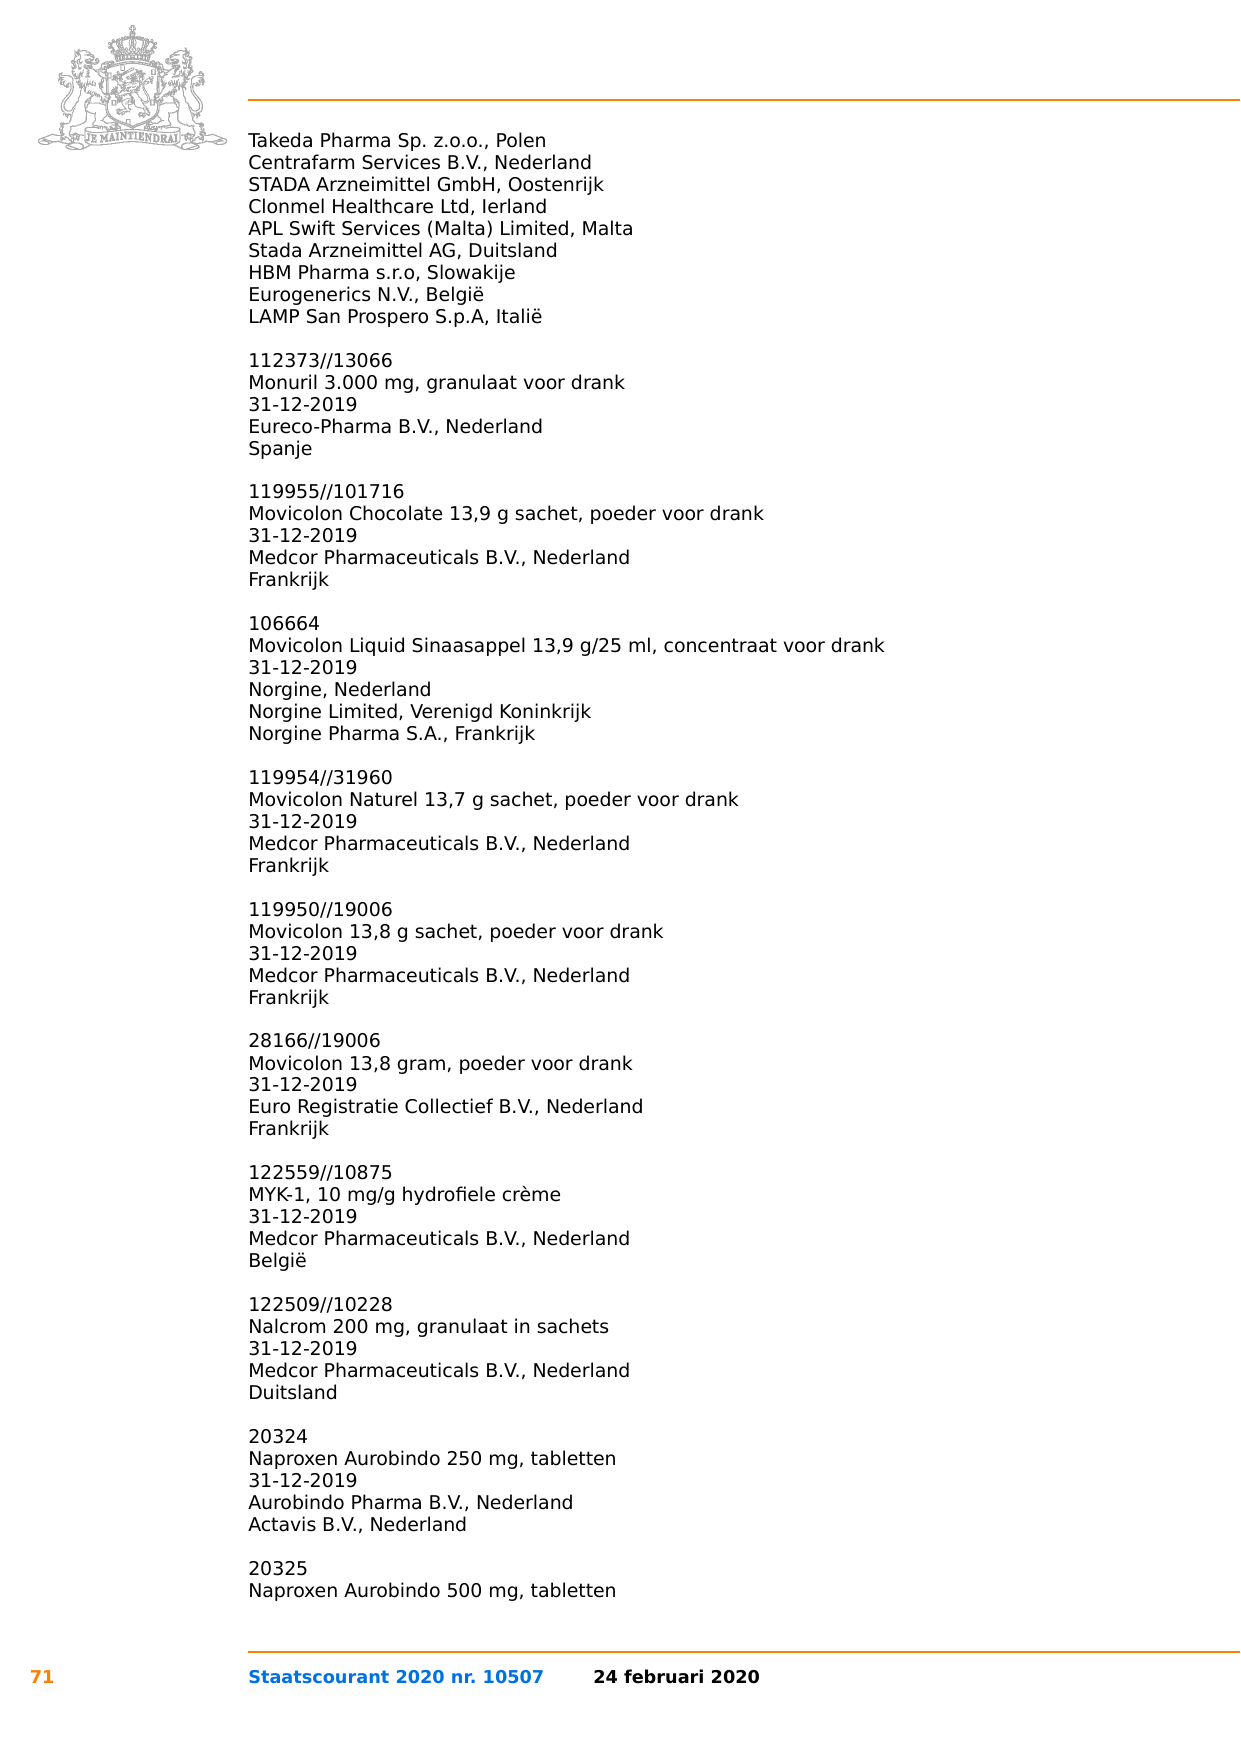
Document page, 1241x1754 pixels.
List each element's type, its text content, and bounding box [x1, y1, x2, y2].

text Movicolon 13,8 g sachet, poeder voor drank [248, 921, 1163, 943]
text 122509//10228 [248, 1294, 1163, 1316]
text 31-12-2019 [248, 393, 1163, 416]
text Stada Arzneimittel AG, Duitsland [248, 240, 1163, 262]
text 28166//19006 [248, 1030, 1163, 1052]
text Actavis B.V., Nederland [248, 1514, 1163, 1536]
text MYK-1, 10 mg/g hydrofiele crème [248, 1184, 1163, 1206]
text Centrafarm Services B.V., Nederland [248, 152, 1163, 174]
text Takeda Pharma Sp. z.o.o., Polen [248, 130, 1163, 152]
text Frankrijk [248, 855, 1163, 877]
text Norgine Pharma S.A., Frankrijk [248, 723, 1163, 745]
text LAMP San Prospero S.p.A, Italië [248, 306, 1163, 328]
text Naproxen Aurobindo 500 mg, tabletten [248, 1579, 1163, 1601]
text Euro Registratie Collectief B.V., Nederland [248, 1096, 1163, 1118]
text Nalcrom 200 mg, granulaat in sachets [248, 1316, 1163, 1338]
text Aurobindo Pharma B.V., Nederland [248, 1492, 1163, 1514]
text Medcor Pharmaceuticals B.V., Nederland [248, 964, 1163, 987]
text Norgine, Nederland [248, 679, 1163, 701]
text 20325 [248, 1557, 1163, 1579]
text 31-12-2019 [248, 943, 1163, 964]
text 31-12-2019 [248, 811, 1163, 833]
text Medcor Pharmaceuticals B.V., Nederland [248, 1228, 1163, 1250]
text Monuril 3.000 mg, granulaat voor drank [248, 372, 1163, 393]
text 122559//10875 [248, 1162, 1163, 1184]
text Movicolon Chocolate 13,9 g sachet, poeder voor drank [248, 503, 1163, 525]
picture [38, 25, 227, 150]
text Frankrijk [248, 569, 1163, 591]
text 31-12-2019 [248, 1338, 1163, 1360]
text Movicolon 13,8 gram, poeder voor drank [248, 1052, 1163, 1074]
text 31-12-2019 [248, 525, 1163, 547]
text Eureco-Pharma B.V., Nederland [248, 416, 1163, 437]
text Medcor Pharmaceuticals B.V., Nederland [248, 1360, 1163, 1382]
text Frankrijk [248, 987, 1163, 1008]
text Norgine Limited, Verenigd Koninkrijk [248, 701, 1163, 723]
text 31-12-2019 [248, 1470, 1163, 1492]
text 20324 [248, 1426, 1163, 1448]
text APL Swift Services (Malta) Limited, Malta [248, 218, 1163, 240]
text Duitsland [248, 1382, 1163, 1404]
text 119954//31960 [248, 767, 1163, 789]
text 119955//101716 [248, 481, 1163, 503]
text Movicolon Liquid Sinaasappel 13,9 g/25 ml, concentraat voor drank [248, 635, 1163, 657]
text Medcor Pharmaceuticals B.V., Nederland [248, 547, 1163, 569]
text 31-12-2019 [248, 1074, 1163, 1096]
text België [248, 1250, 1163, 1272]
text Medcor Pharmaceuticals B.V., Nederland [248, 833, 1163, 855]
text 31-12-2019 [248, 657, 1163, 679]
text 112373//13066 [248, 349, 1163, 372]
text HBM Pharma s.r.o, Slowakije [248, 262, 1163, 284]
text Frankrijk [248, 1118, 1163, 1140]
text Clonmel Healthcare Ltd, Ierland [248, 196, 1163, 218]
text STADA Arzneimittel GmbH, Oostenrijk [248, 174, 1163, 196]
text 106664 [248, 613, 1163, 635]
text Eurogenerics N.V., België [248, 284, 1163, 306]
text 119950//19006 [248, 899, 1163, 921]
text Movicolon Naturel 13,7 g sachet, poeder voor drank [248, 789, 1163, 811]
text 31-12-2019 [248, 1206, 1163, 1228]
text Spanje [248, 437, 1163, 459]
text Naproxen Aurobindo 250 mg, tabletten [248, 1448, 1163, 1470]
